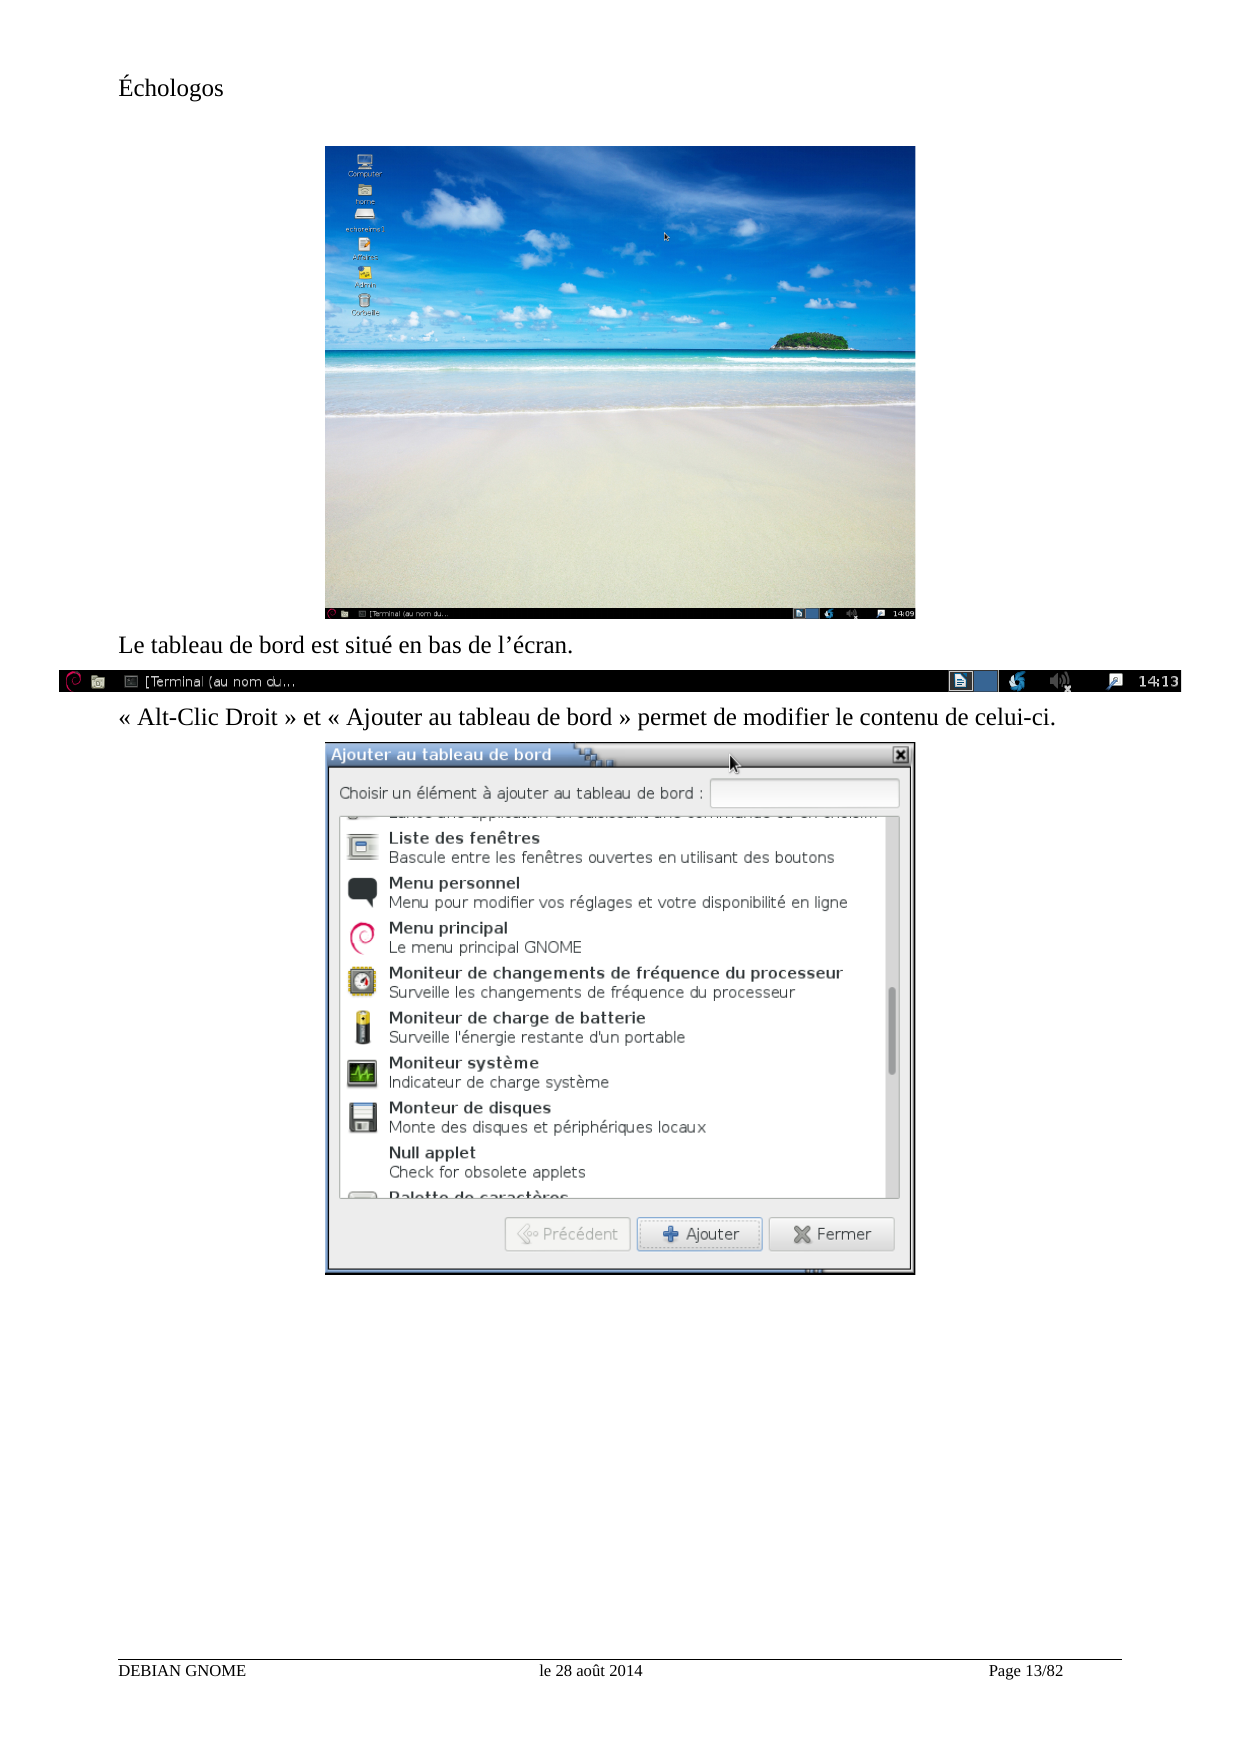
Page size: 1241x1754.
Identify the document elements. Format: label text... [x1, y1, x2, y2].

picture [59, 670, 1182, 692]
text « Alt-Clic Droit » et « Ajouter au tableau de bord » permet de modifier le contenu de celui-ci. [118, 703, 1122, 731]
picture [325, 742, 916, 1275]
picture [687, 291, 736, 297]
picture [325, 146, 916, 351]
picture [325, 353, 916, 619]
text Le tableau de bord est situé en bas de l’écran. [118, 631, 1122, 658]
